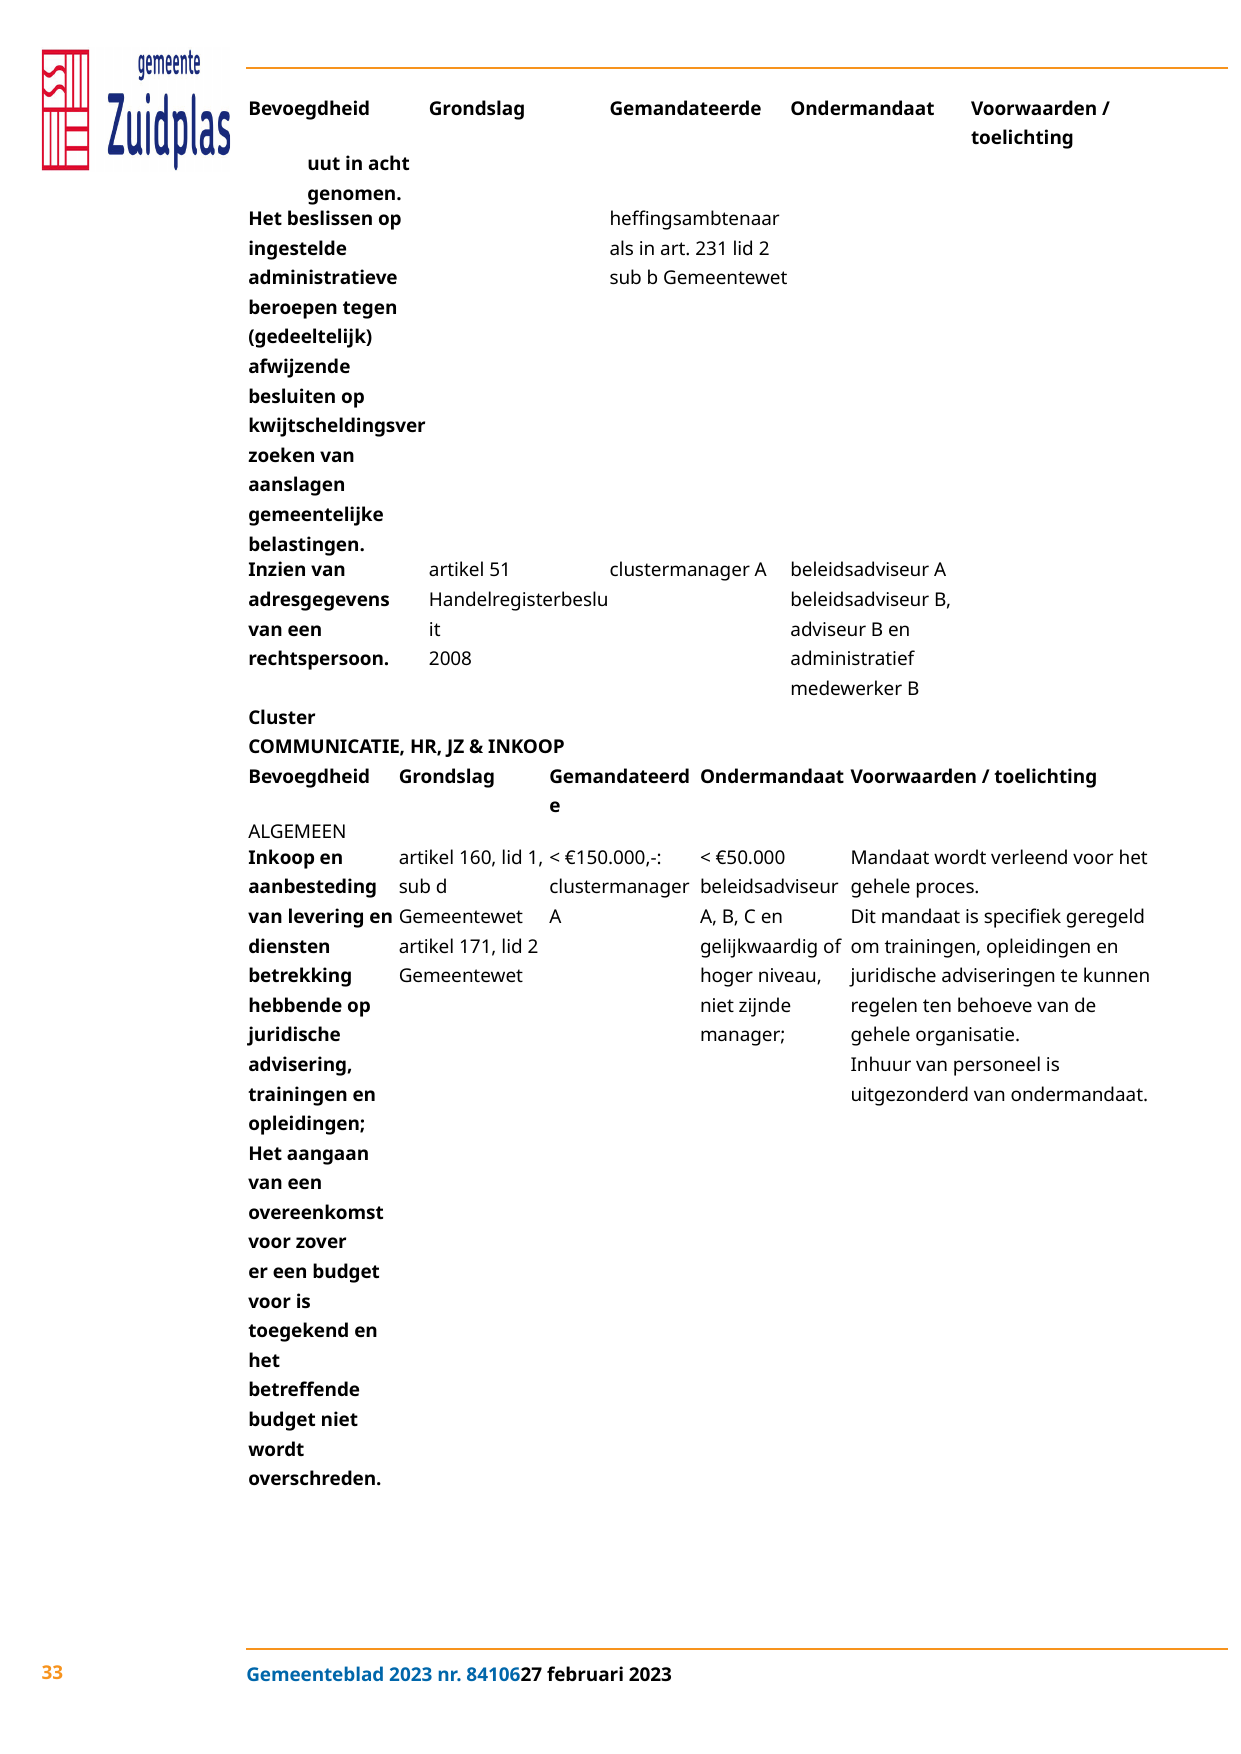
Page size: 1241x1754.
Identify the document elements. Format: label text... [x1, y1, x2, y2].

table_cell [790, 150, 971, 205]
table_cell [609, 150, 790, 205]
table_cell ALGEMEEN [248, 819, 1152, 844]
table_cell [971, 557, 1152, 701]
table_header Gemandateerde [549, 763, 700, 818]
text Cluster [248, 704, 1152, 729]
picture [41, 47, 231, 172]
table_cell < €50.000 beleidsadviseur A, B, C en gelijkwaardig of hoger niveau, niet zijnde manager; [700, 844, 850, 1491]
table_cell Mandaat wordt verleend voor het gehele proces. Dit mandaat is specifiek geregeld om trainingen, opleidingen en juridische adviseringen te kunnen regelen ten behoeve van de gehele organisatie. Inhuur van personeel is uitgezonderd van ondermandaat. [850, 844, 1152, 1491]
table_cell [971, 150, 1152, 205]
table_header Bevoegdheid [248, 763, 398, 818]
table_cell beleidsadviseur A beleidsadviseur B, adviseur B en administratief medewerker B [790, 557, 971, 701]
table_cell [971, 205, 1152, 557]
table_header Ondermandaat [700, 763, 850, 818]
table_header Gemandateerde [609, 95, 790, 150]
table_cell Inkoop en aanbesteding van levering en diensten betrekking hebbende op juridische advisering, trainingen en opleidingen; Het aangaan van een overeenkomst voor zover er een budget voor is toegekend en het betreffende budget niet wordt overschreden. [248, 844, 398, 1491]
table_cell [429, 150, 609, 205]
table_cell heffingsambtenaar als in art. 231 lid 2 sub b Gemeentewet [609, 205, 790, 557]
table_cell artikel 51 Handelregisterbesluit 2008 [429, 557, 609, 701]
table_header Bevoegdheid [248, 95, 429, 150]
table_cell Het beslissen op ingestelde administratieve beroepen tegen (gedeeltelijk) afwijzende besluiten op kwijtscheldingsverzoeken van aanslagen gemeentelijke belastingen. [248, 205, 429, 557]
text COMMUNICATIE, HR, JZ & INKOOP [248, 733, 1152, 759]
table_header Grondslag [399, 763, 549, 818]
table_header Voorwaarden / toelichting [850, 763, 1152, 818]
table_header Ondermandaat [790, 95, 971, 150]
table_cell [790, 205, 971, 557]
table_cell clustermanager A [609, 557, 790, 701]
table_cell Inzien van adresgegevens van een rechtspersoon. [248, 557, 429, 701]
table_header Voorwaarden / toelichting [971, 95, 1152, 150]
table_cell artikel 160, lid 1, sub d Gemeentewet artikel 171, lid 2 Gemeentewet [399, 844, 549, 1491]
table_cell [429, 205, 609, 557]
table_header Grondslag [429, 95, 609, 150]
table_cell < €150.000,-: clustermanager A [549, 844, 700, 1491]
